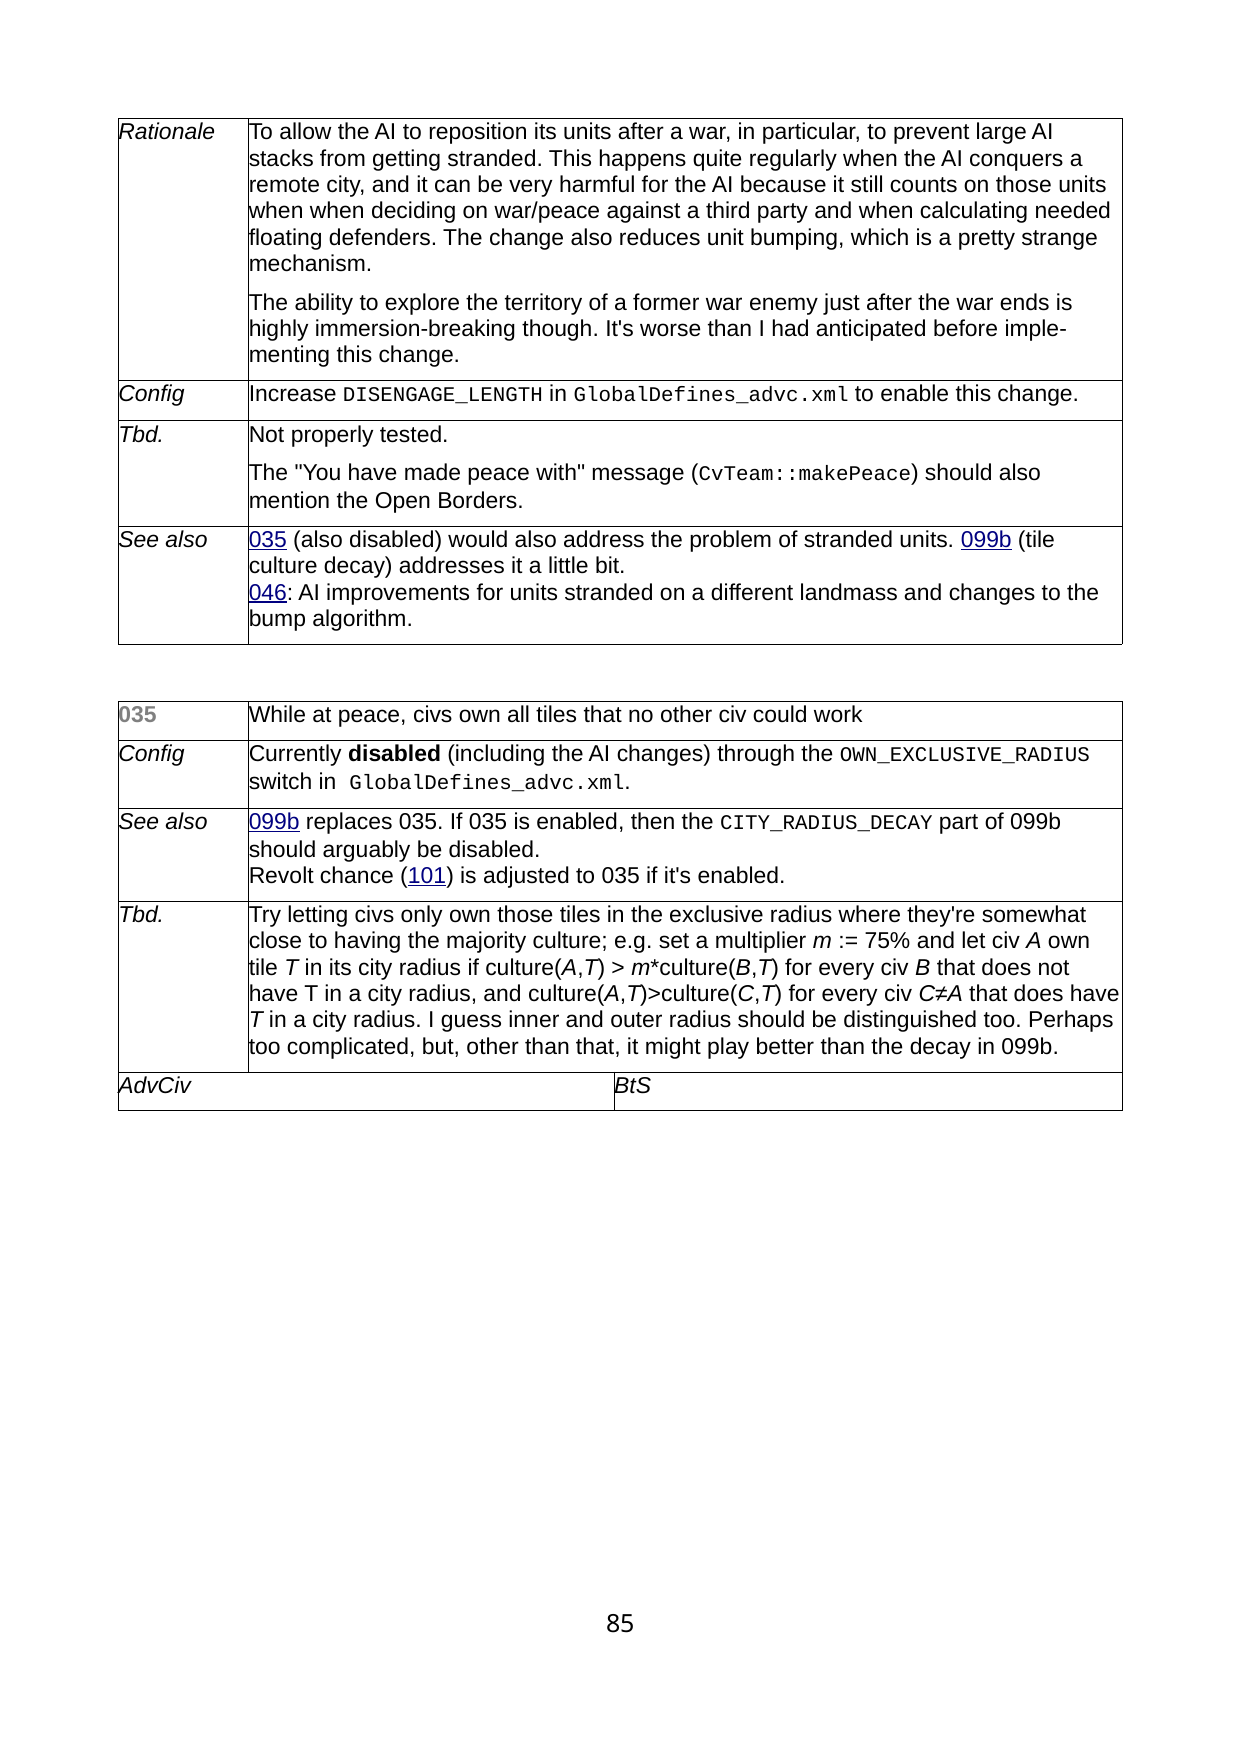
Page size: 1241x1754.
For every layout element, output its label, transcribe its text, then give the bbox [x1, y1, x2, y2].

table_header While at peace, civs own all tiles that no other civ could work [249, 702, 1122, 740]
table_cell Tbd. [119, 421, 248, 526]
table_cell 035 (also disabled) would also address the problem of stranded units. 099b (tile culture decay) addresses it a little bit. 046: AI improvements for units stranded on a different landmass and changes to the bump algorithm. [249, 527, 1122, 644]
table_cell Try letting civs only own those tiles in the exclusive radius where they're somewhat close to having the majority culture; e.g. set a multiplier m := 75% and let civ A own tile T in its city radius if culture(A,T) > m*culture(B,T) for every civ B that does not have T in a city radius, and culture(A,T)>culture(C,T) for every civ C≠A that does have T in a city radius. I guess inner and outer radius should be distinguished too. Perhaps too complicated, but, other than that, it might play better than the decay in 099b. [249, 902, 1122, 1072]
table_cell Not properly tested. The "You have made peace with" message (CvTeam::makePeace) should also mention the Open Borders. [249, 421, 1122, 526]
table_cell See also [119, 527, 248, 644]
table_cell AdvCiv [119, 1073, 614, 1110]
table_cell Config [119, 741, 248, 808]
table_cell Tbd. [119, 902, 248, 1072]
table_cell BtS [615, 1073, 1122, 1110]
table_cell Config [119, 381, 248, 420]
table_cell To allow the AI to reposition its units after a war, in particular, to prevent large AI stacks from getting stranded. This happens quite regularly when the AI conquers a remote city, and it can be very harmful for the AI because it still counts on those units when when deciding on war/peace against a third party and when calculating needed floating defenders. The change also reduces unit bumping, which is a pretty strange mechanism. The ability to explore the territory of a former war enemy just after the war ends is highly immersion-breaking though. It's worse than I had anticipated before imple­menting this change. [249, 119, 1122, 380]
table_cell Rationale [119, 119, 248, 380]
table_header 035 [119, 702, 248, 740]
table_cell Increase DISENGAGE_LENGTH in GlobalDefines_advc.xml to enable this change. [249, 381, 1122, 420]
table_cell See also [119, 809, 248, 901]
table_cell 099b replaces 035. If 035 is enabled, then the CITY_RADIUS_DECAY part of 099b should arguably be disabled. Revolt chance (101) is adjusted to 035 if it's enabled. [249, 809, 1122, 901]
table_cell Currently disabled (including the AI changes) through the OWN_EXCLUSIVE_RADIUS switch in GlobalDefines_advc.xml. [249, 741, 1122, 808]
